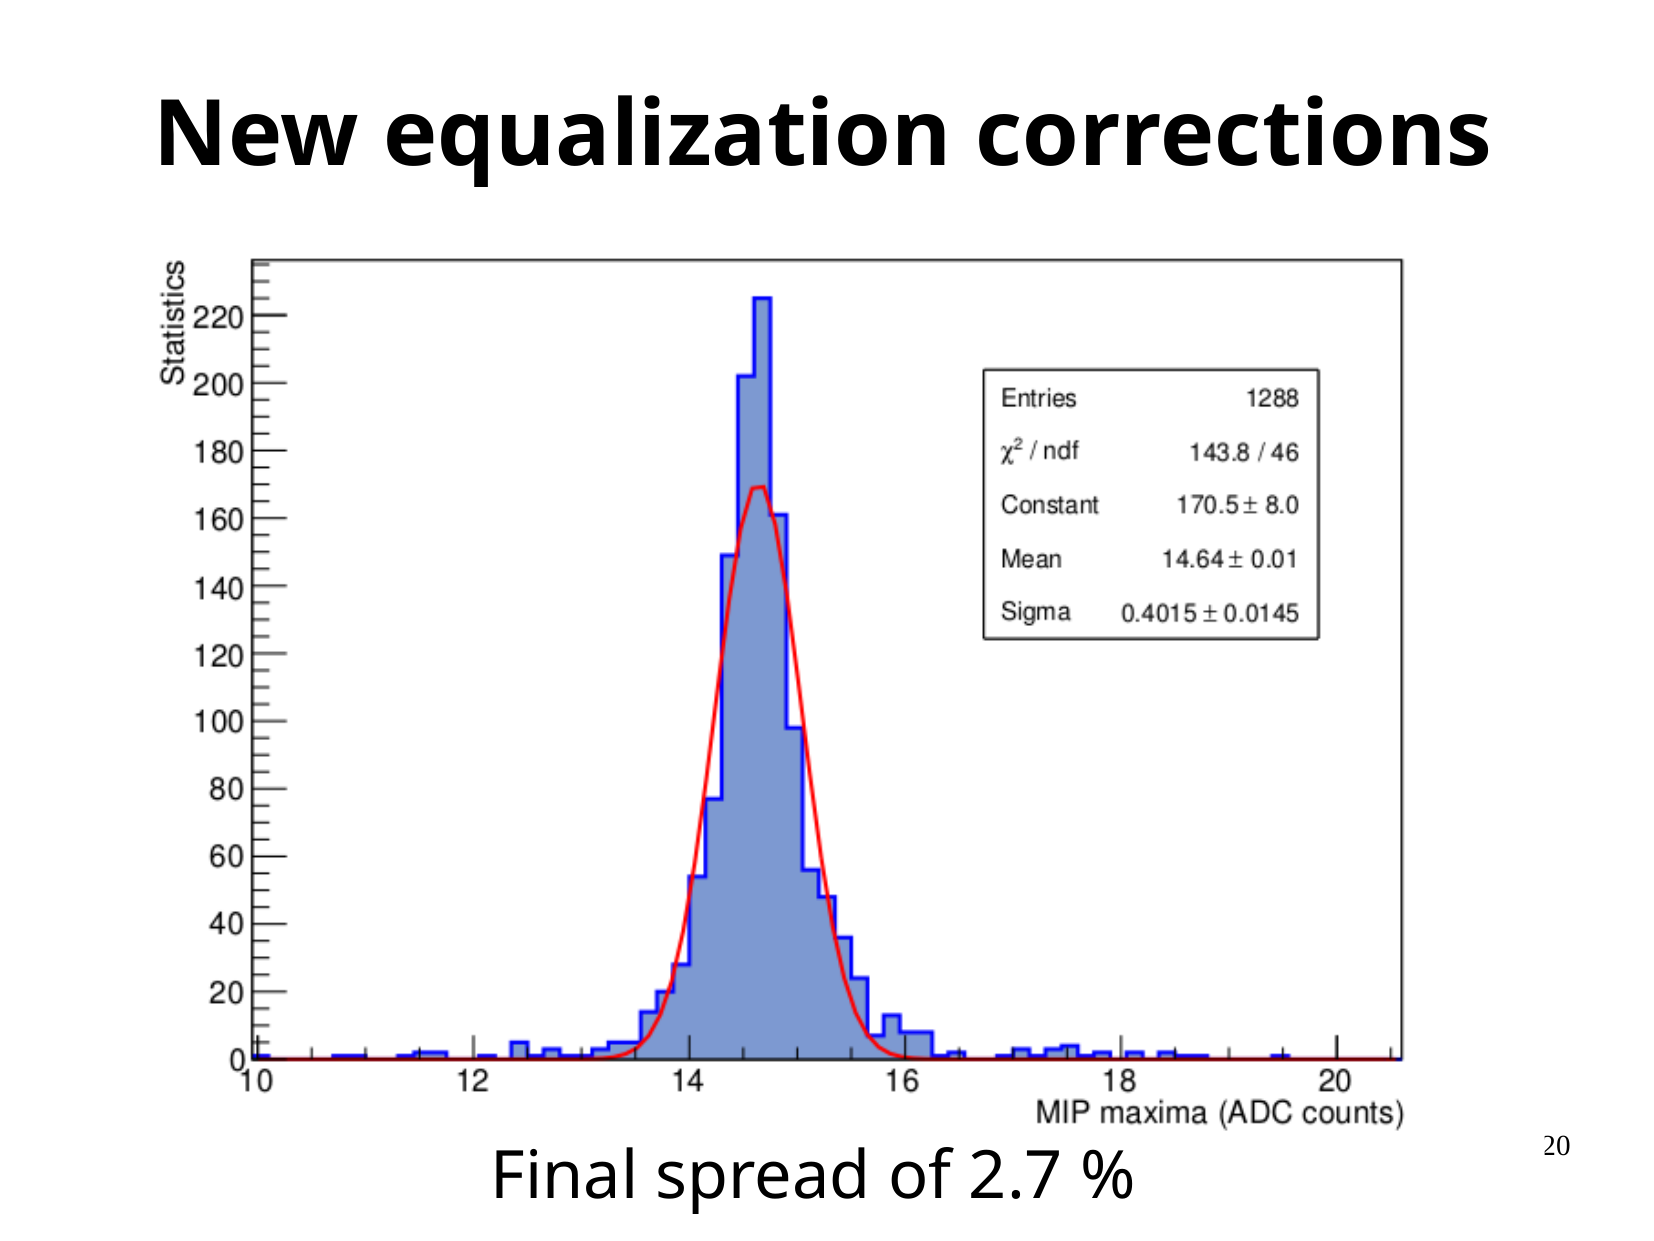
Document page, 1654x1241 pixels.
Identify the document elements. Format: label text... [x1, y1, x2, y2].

list Final spread of 2.7 % [419, 1127, 1654, 1241]
title New equalization corrections [79, 25, 1568, 234]
picture [109, 233, 1545, 1159]
